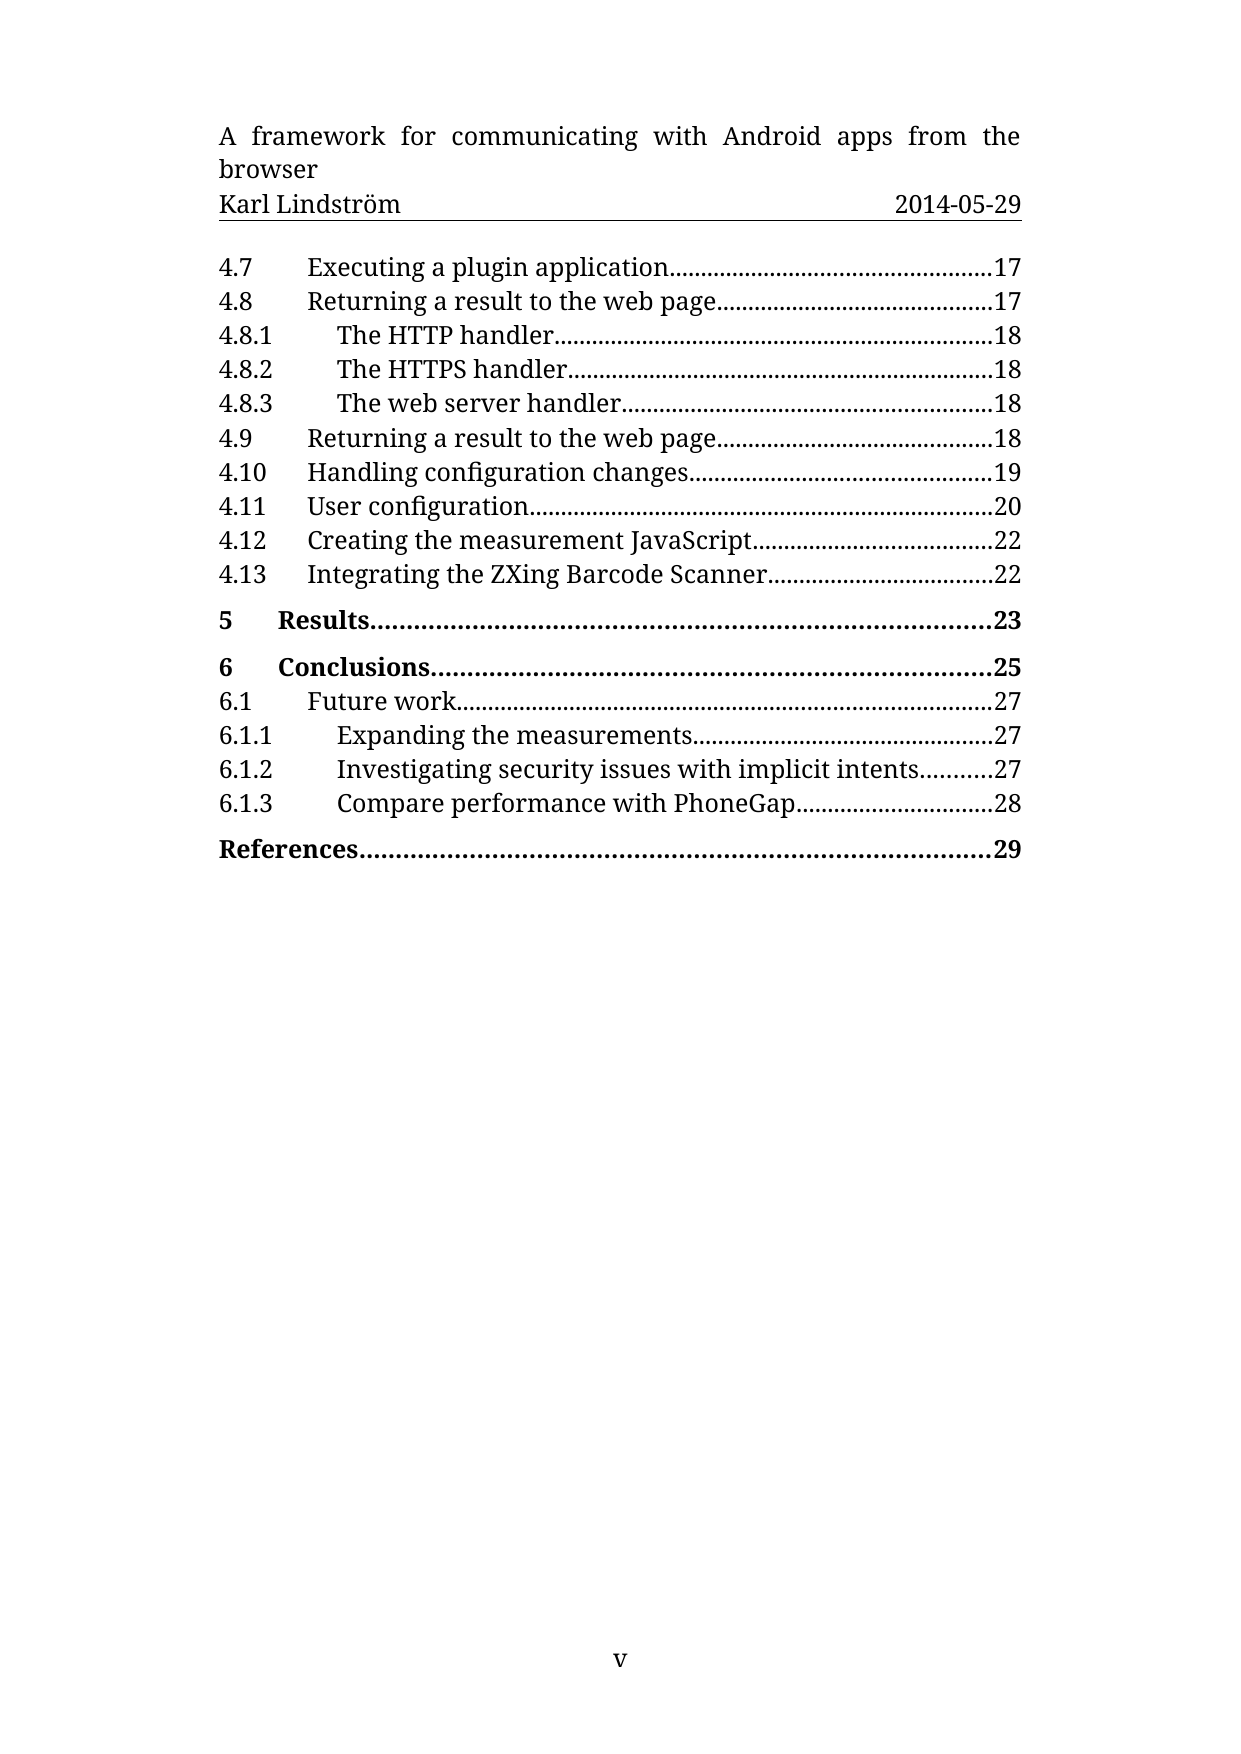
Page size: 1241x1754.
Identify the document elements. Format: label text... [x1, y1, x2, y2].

text 6.1 Future work 27 [218, 683, 1022, 717]
text 4.12 Creating the measurement JavaScript 22 [218, 522, 1022, 556]
text 4.13 Integrating the ZXing Barcode Scanner 22 [218, 556, 1022, 591]
text 4.8.3 The web server handler 18 [218, 386, 1022, 420]
text 4.8.2 The HTTPS handler 18 [218, 352, 1022, 386]
text 4.7 Executing a plugin application 17 [218, 250, 1022, 284]
text 6.1.1 Expanding the measurements 27 [218, 717, 1022, 752]
text 4.11 User configuration 20 [218, 488, 1022, 522]
text 6.1.2 Investigating security issues with implicit intents 27 [218, 752, 1022, 786]
text References 29 [218, 832, 1022, 866]
text 6.1.3 Compare performance with PhoneGap 28 [218, 786, 1022, 820]
text 4.8.1 The HTTP handler 18 [218, 318, 1022, 352]
text 4.10 Handling configuration changes 19 [218, 454, 1022, 488]
text 6 Conclusions 25 [218, 649, 1022, 683]
text 4.9 Returning a result to the web page 18 [218, 420, 1022, 454]
text 5 Results 23 [218, 603, 1022, 637]
text 4.8 Returning a result to the web page 17 [218, 284, 1022, 318]
